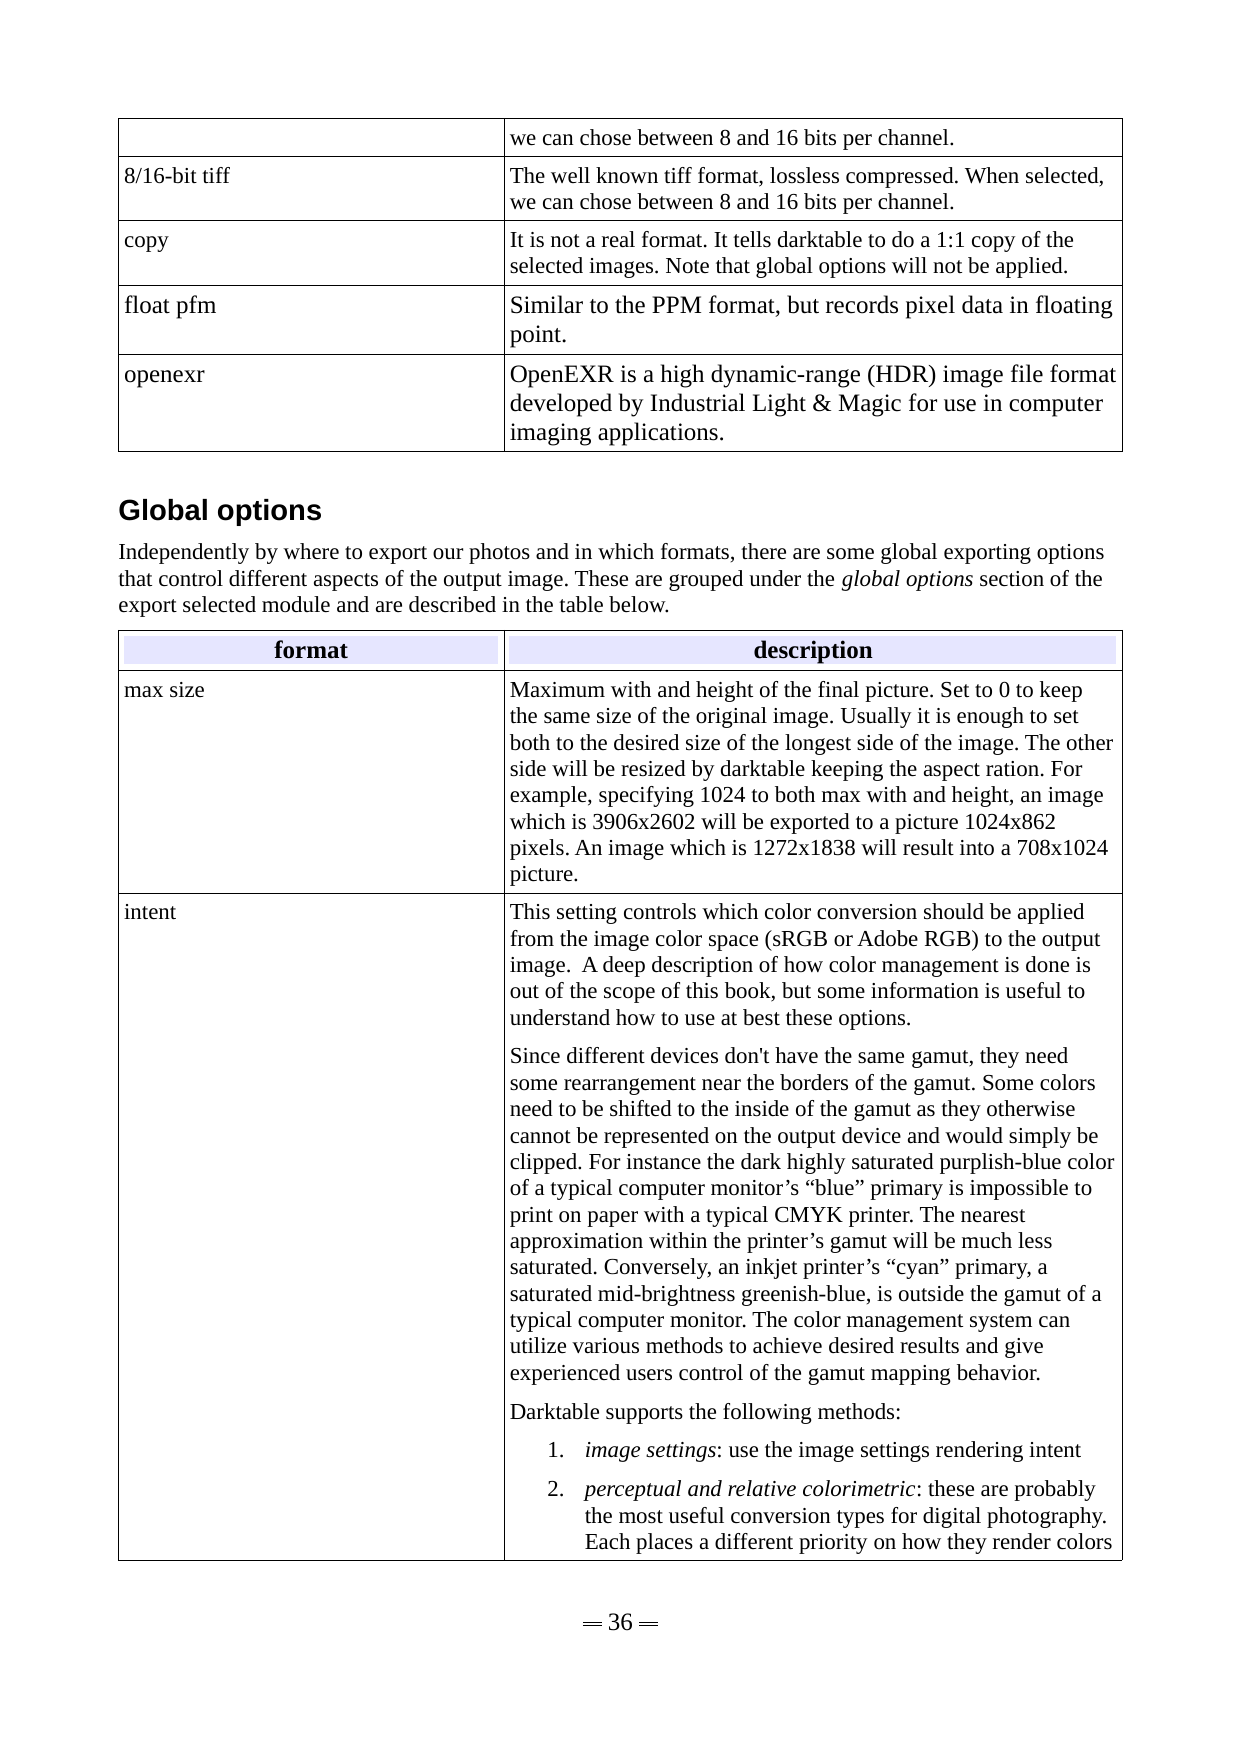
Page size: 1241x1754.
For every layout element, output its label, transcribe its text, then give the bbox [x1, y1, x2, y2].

table_cell This setting controls which color conversion should be applied from the image color space (sRGB or Adobe RGB) to the output image. A deep description of how color management is done is out of the scope of this book, but some information is useful to understand how to use at best these options. Since different devices don't have the same gamut, they need some rearrangement near the borders of the gamut. Some colors need to be shifted to the inside of the gamut as they otherwise cannot be represented on the output device and would simply be clipped. For instance the dark highly saturated purplish-blue color of a typical computer monitor’s “blue” primary is impossible to print on paper with a typical CMYK printer. The nearest approximation within the printer’s gamut will be much less saturated. Conversely, an inkjet printer’s “cyan” primary, a saturated mid-brightness greenish-blue, is outside the gamut of a typical computer monitor. The color management system can utilize various methods to achieve desired results and give experienced users control of the gamut mapping behavior. Darktable supports the following methods: image settings: use the image settings rendering intent perceptual and relative colorimetric: these are probably the most useful conversion types for digital photography. Each places a different priority on how they render colors [505, 894, 1122, 1560]
table_cell OpenEXR is a high dynamic-range (HDR) image file format developed by Industrial Light & Magic for use in computer imaging applications. [505, 355, 1122, 451]
table_cell The well known tiff format, lossless compressed. When selected, we can chose between 8 and 16 bits per channel. [505, 157, 1122, 220]
table_cell we can chose between 8 and 16 bits per channel. [505, 119, 1122, 156]
table_cell copy [119, 221, 504, 284]
table_cell Maximum with and height of the final picture. Set to 0 to keep the same size of the original image. Usually it is enough to set both to the desired size of the longest side of the image. The other side will be resized by darktable keeping the aspect ration. For example, specifying 1024 to both max with and height, an image which is 3906x2602 will be exported to a picture 1024x862 pixels. An image which is 1272x1838 will result into a 708x1024 picture. [505, 671, 1122, 892]
table_cell Similar to the PPM format, but records pixel data in floating point. [505, 286, 1122, 354]
table_cell [119, 119, 504, 156]
table_cell 8/16-bit tiff [119, 157, 504, 220]
table_cell openexr [119, 355, 504, 451]
table_cell float pfm [119, 286, 504, 354]
text Independently by where to export our photos and in which formats, there are some global exporting options that control different aspects of the output image. These are grouped under the global options section of the export selected module and are described in the table below. [118, 538, 1122, 617]
table_cell intent [119, 894, 504, 1560]
table_cell max size [119, 671, 504, 892]
subtitle Global options [118, 493, 1122, 526]
table_cell It is not a real format. It tells darktable to do a 1:1 copy of the selected images. Note that global options will not be applied. [505, 221, 1122, 284]
table_header format [119, 631, 504, 670]
table_header description [505, 631, 1122, 670]
